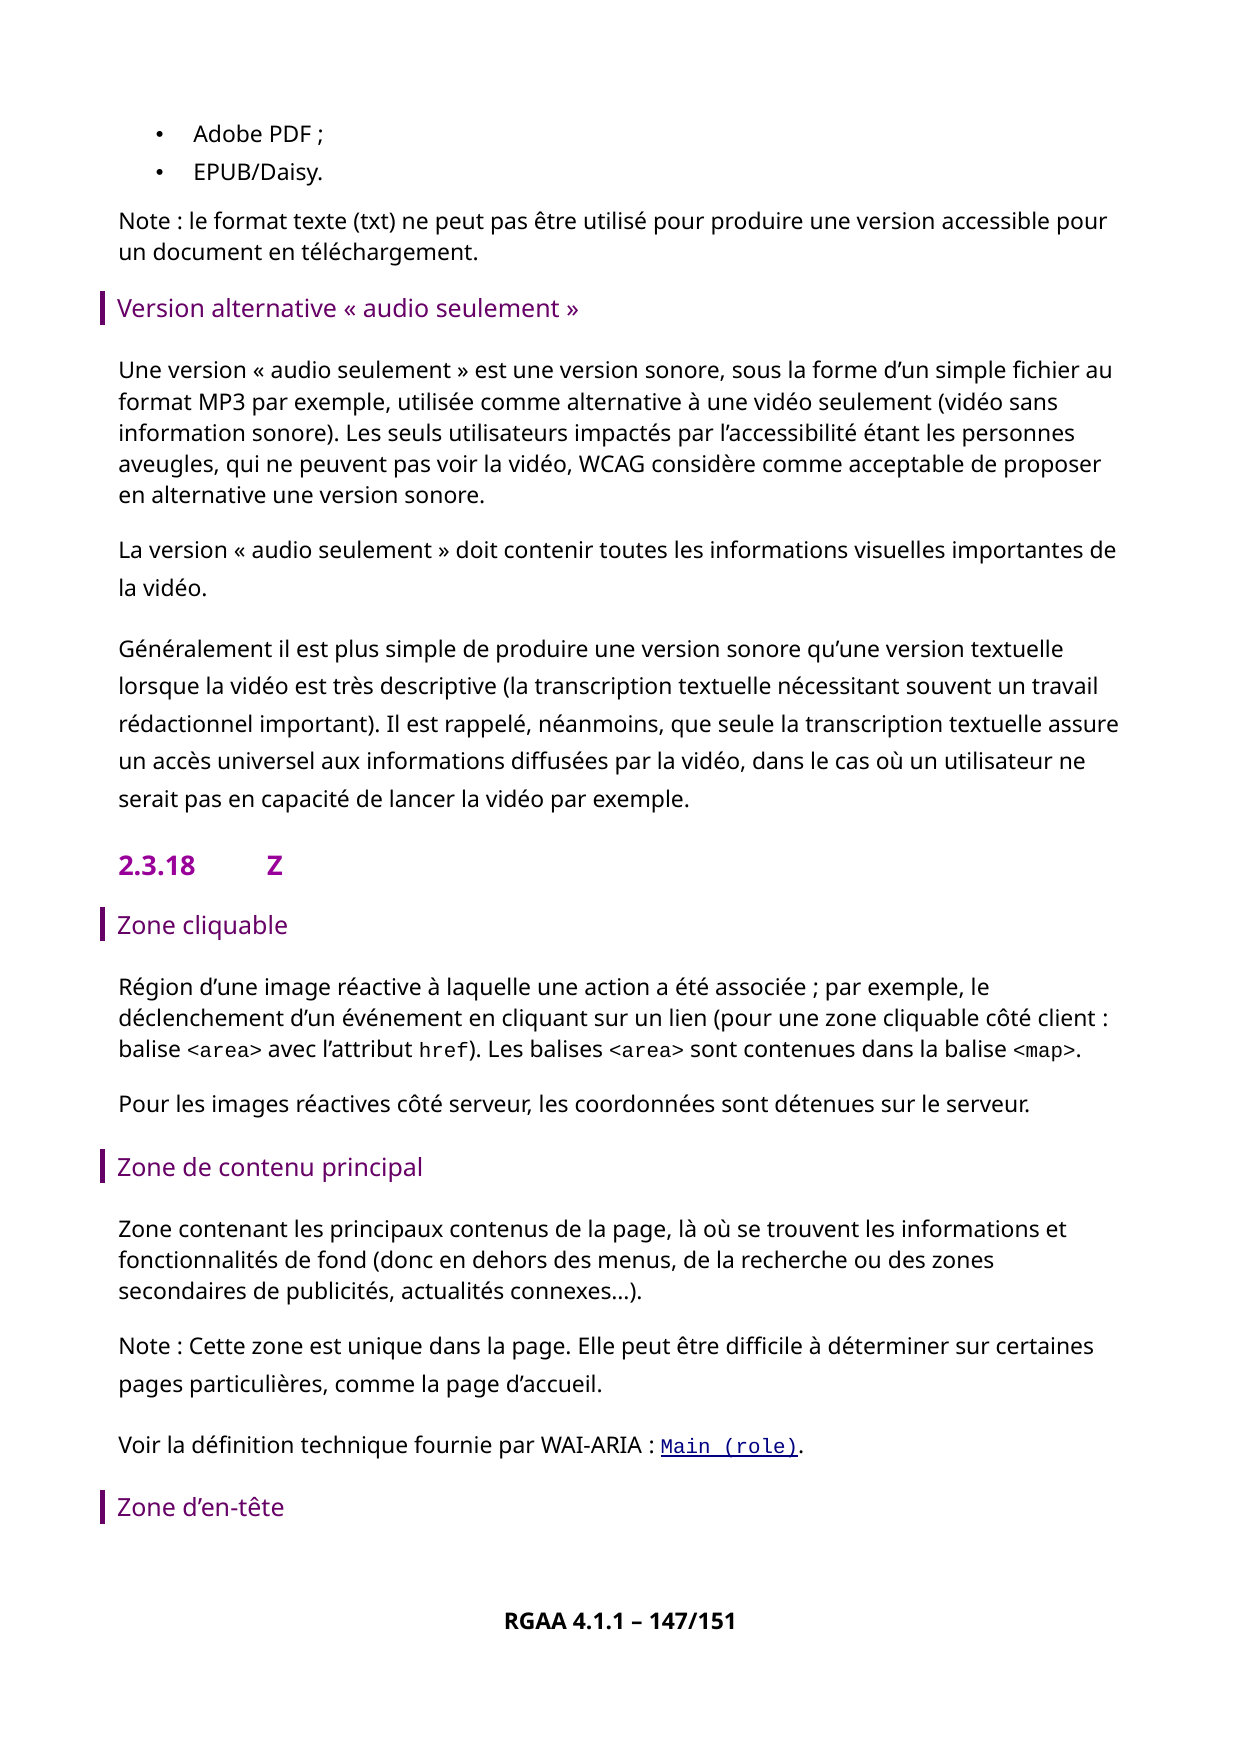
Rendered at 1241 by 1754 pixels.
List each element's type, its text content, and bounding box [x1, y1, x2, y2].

list Adobe PDF ; [156, 118, 1122, 149]
text Pour les images réactives côté serveur, les coordonnées sont détenues sur le serveur. [118, 1088, 1122, 1119]
text Une version « audio seulement » est une version sonore, sous la forme d’un simple fichier au format MP3 par exemple, utilisée comme alternative à une vidéo seulement (vidéo sans information sonore). Les seuls utilisateurs impactés par l’accessibilité étant les personnes aveugles, qui ne peuvent pas voir la vidéo, WCAG considère comme acceptable de proposer en alternative une version sonore. [118, 354, 1122, 511]
list EPUB/Daisy. [156, 156, 1122, 187]
subtitle Z [118, 847, 1122, 884]
text Note : le format texte (txt) ne peut pas être utilisé pour produire une version accessible pour un document en téléchargement. [118, 205, 1122, 267]
text Voir la définition technique fournie par WAI-ARIA : Main (role). [118, 1428, 1122, 1460]
subtitle Version alternative « audio seulement » [105, 291, 1122, 325]
text La version « audio seulement » doit contenir toutes les informations visuelles importantes de la vidéo. [118, 534, 1122, 603]
text Région d’une image réactive à laquelle une action a été associée ; par exemple, le déclenchement d’un événement en cliquant sur un lien (pour une zone cliquable côté client : balise <area> avec l’attribut href). Les balises <area> sont contenues dans la balise <map>. [118, 971, 1122, 1064]
subtitle Zone d’en-tête [100, 1489, 1122, 1524]
text Généralement il est plus simple de produire une version sonore qu’une version textuelle lorsque la vidéo est très descriptive (la transcription textuelle nécessitant souvent un travail rédactionnel important). Il est rappelé, néanmoins, que seule la transcription textuelle assure un accès universel aux informations diffusées par la vidéo, dans le cas où un utilisateur ne serait pas en capacité de lancer la vidéo par exemple. [118, 633, 1122, 814]
subtitle Zone de contenu principal [105, 1149, 1122, 1183]
text Note : Cette zone est unique dans la page. Elle peut être difficile à déterminer sur certaines pages particulières, comme la page d’accueil. [118, 1330, 1122, 1399]
text Zone contenant les principaux contenus de la page, là où se trouvent les informations et fonctionnalités de fond (donc en dehors des menus, de la recherche ou des zones secondaires de publicités, actualités connexes…). [118, 1213, 1122, 1306]
subtitle Zone cliquable [105, 907, 1122, 941]
